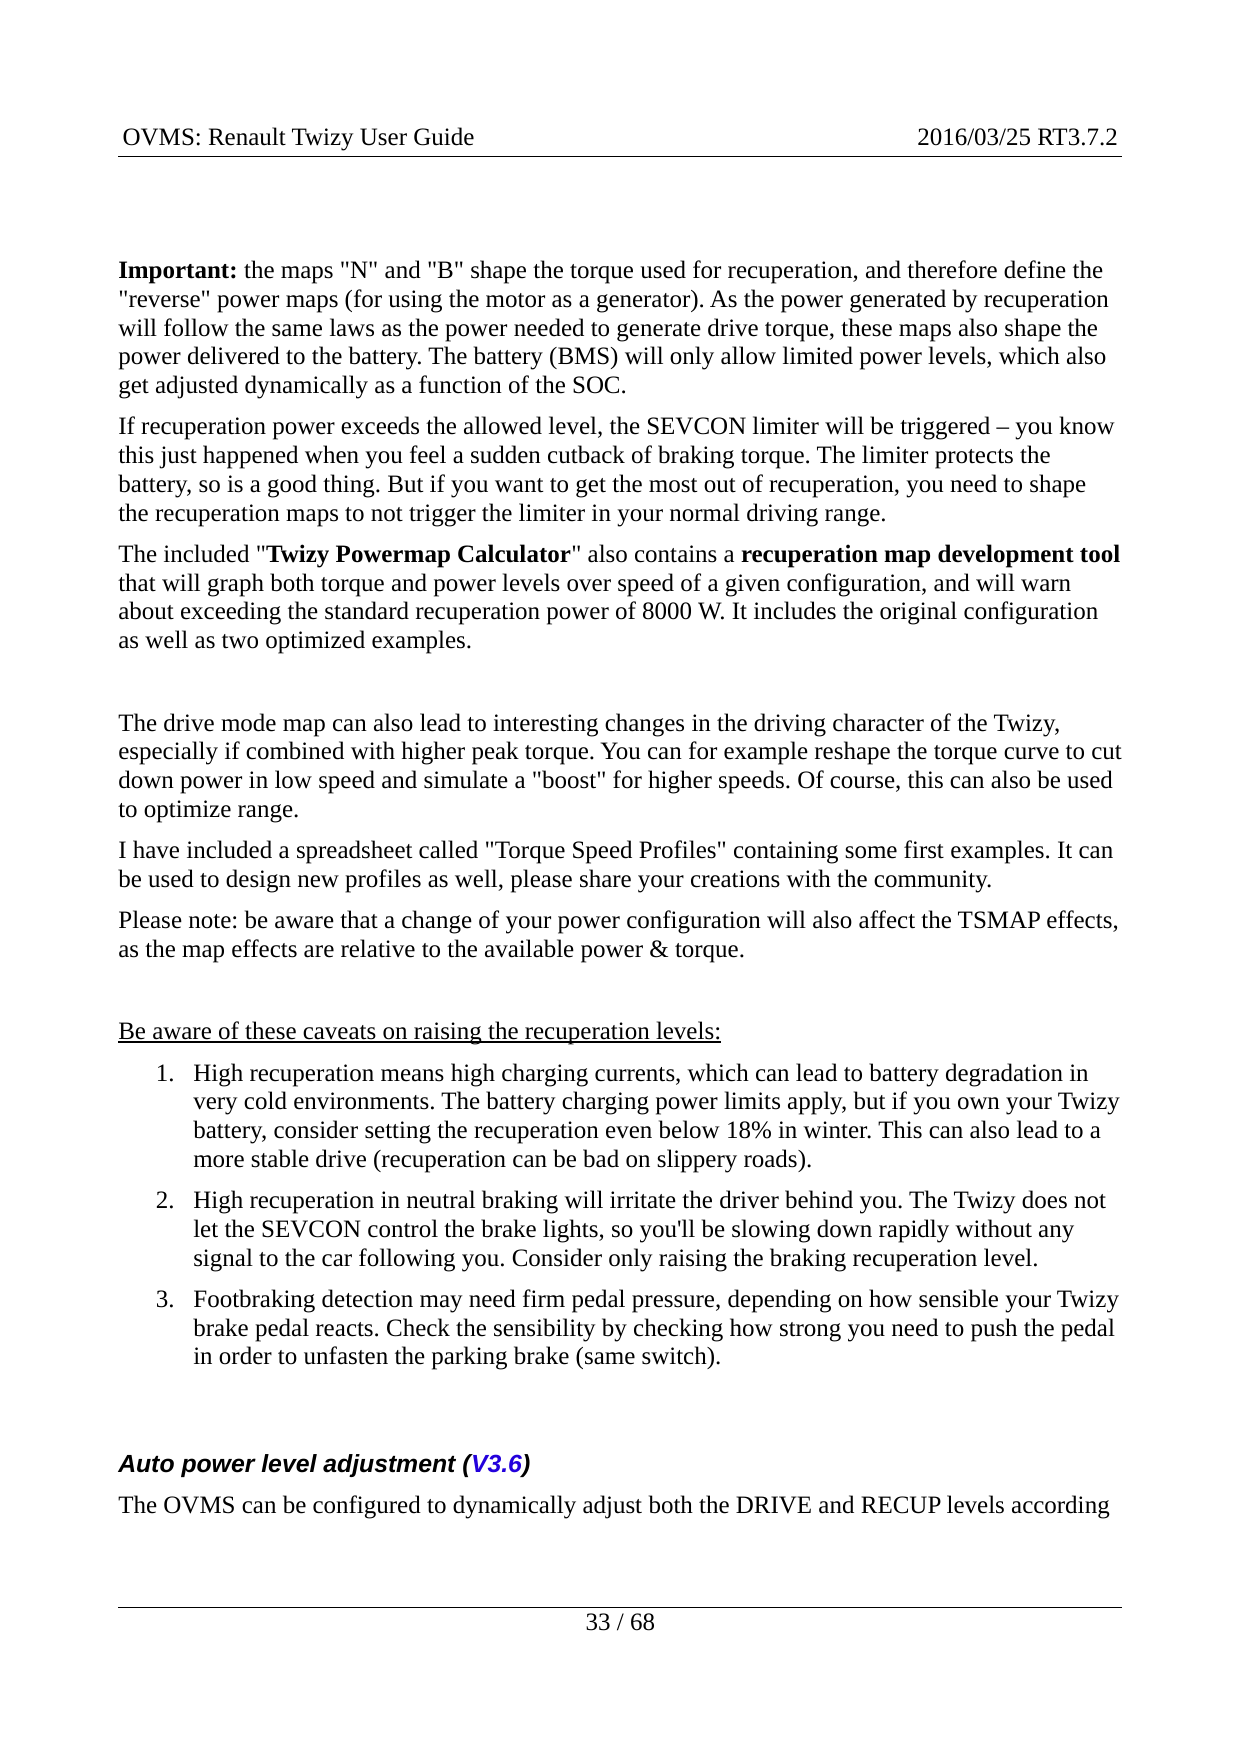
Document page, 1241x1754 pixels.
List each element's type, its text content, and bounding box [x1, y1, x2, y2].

list Footbraking detection may need firm pedal pressure, depending on how sensible your Twizy brake pedal reacts. Check the sensibility by checking how strong you need to push the pedal in order to unfasten the parking brake (same switch). [156, 1284, 1122, 1370]
text Be aware of these caveats on raising the recuperation levels: [118, 1016, 1122, 1045]
list High recuperation means high charging currents, which can lead to battery degradation in very cold environments. The battery charging power limits apply, but if you own your Twizy battery, consider setting the recuperation even below 18% in winter. This can also lead to a more stable drive (recuperation can be bad on slippery roads). [156, 1058, 1122, 1173]
text The drive mode map can also lead to interesting changes in the driving character of the Twizy, especially if combined with higher peak torque. You can for example reshape the torque curve to cut down power in low speed and simulate a "boost" for higher speeds. Of course, this can also be used to optimize range. [118, 708, 1122, 823]
text If recuperation power exceeds the allowed level, the SEVCON limiter will be triggered – you know this just happened when you feel a sudden cutback of braking torque. The limiter protects the battery, so is a good thing. But if you want to get the most out of recuperation, you need to shape the recuperation maps to not trigger the limiter in your normal driving range. [118, 411, 1122, 526]
text The included "Twizy Powermap Calculator" also contains a recuperation map development tool that will graph both torque and power levels over speed of a given configuration, and will warn about exceeding the standard recuperation power of 8000 W. It includes the original configuration as well as two optimized examples. [118, 539, 1122, 654]
text The OVMS can be configured to dynamically adjust both the DRIVE and RECUP levels according [118, 1490, 1122, 1519]
text Please note: be aware that a change of your power configuration will also affect the TSMAP effects, as the map effects are relative to the available power & torque. [118, 905, 1122, 963]
list High recuperation in neutral braking will irritate the driver behind you. The Twizy does not let the SEVCON control the brake lights, so you'll be slowing down rapidly without any signal to the car following you. Consider only raising the braking recuperation level. [156, 1185, 1122, 1271]
subtitle Auto power level adjustment (V3.6) [118, 1449, 1122, 1477]
text Important: the maps "N" and "B" shape the torque used for recuperation, and therefore define the "reverse" power maps (for using the motor as a generator). As the power generated by recuperation will follow the same laws as the power needed to generate drive torque, these maps also shape the power delivered to the battery. The battery (BMS) will only allow limited power levels, which also get adjusted dynamically as a function of the SOC. [118, 255, 1122, 399]
text I have included a spreadsheet called "Torque Speed Profiles" containing some first examples. It can be used to design new profiles as well, please share your creations with the community. [118, 835, 1122, 893]
